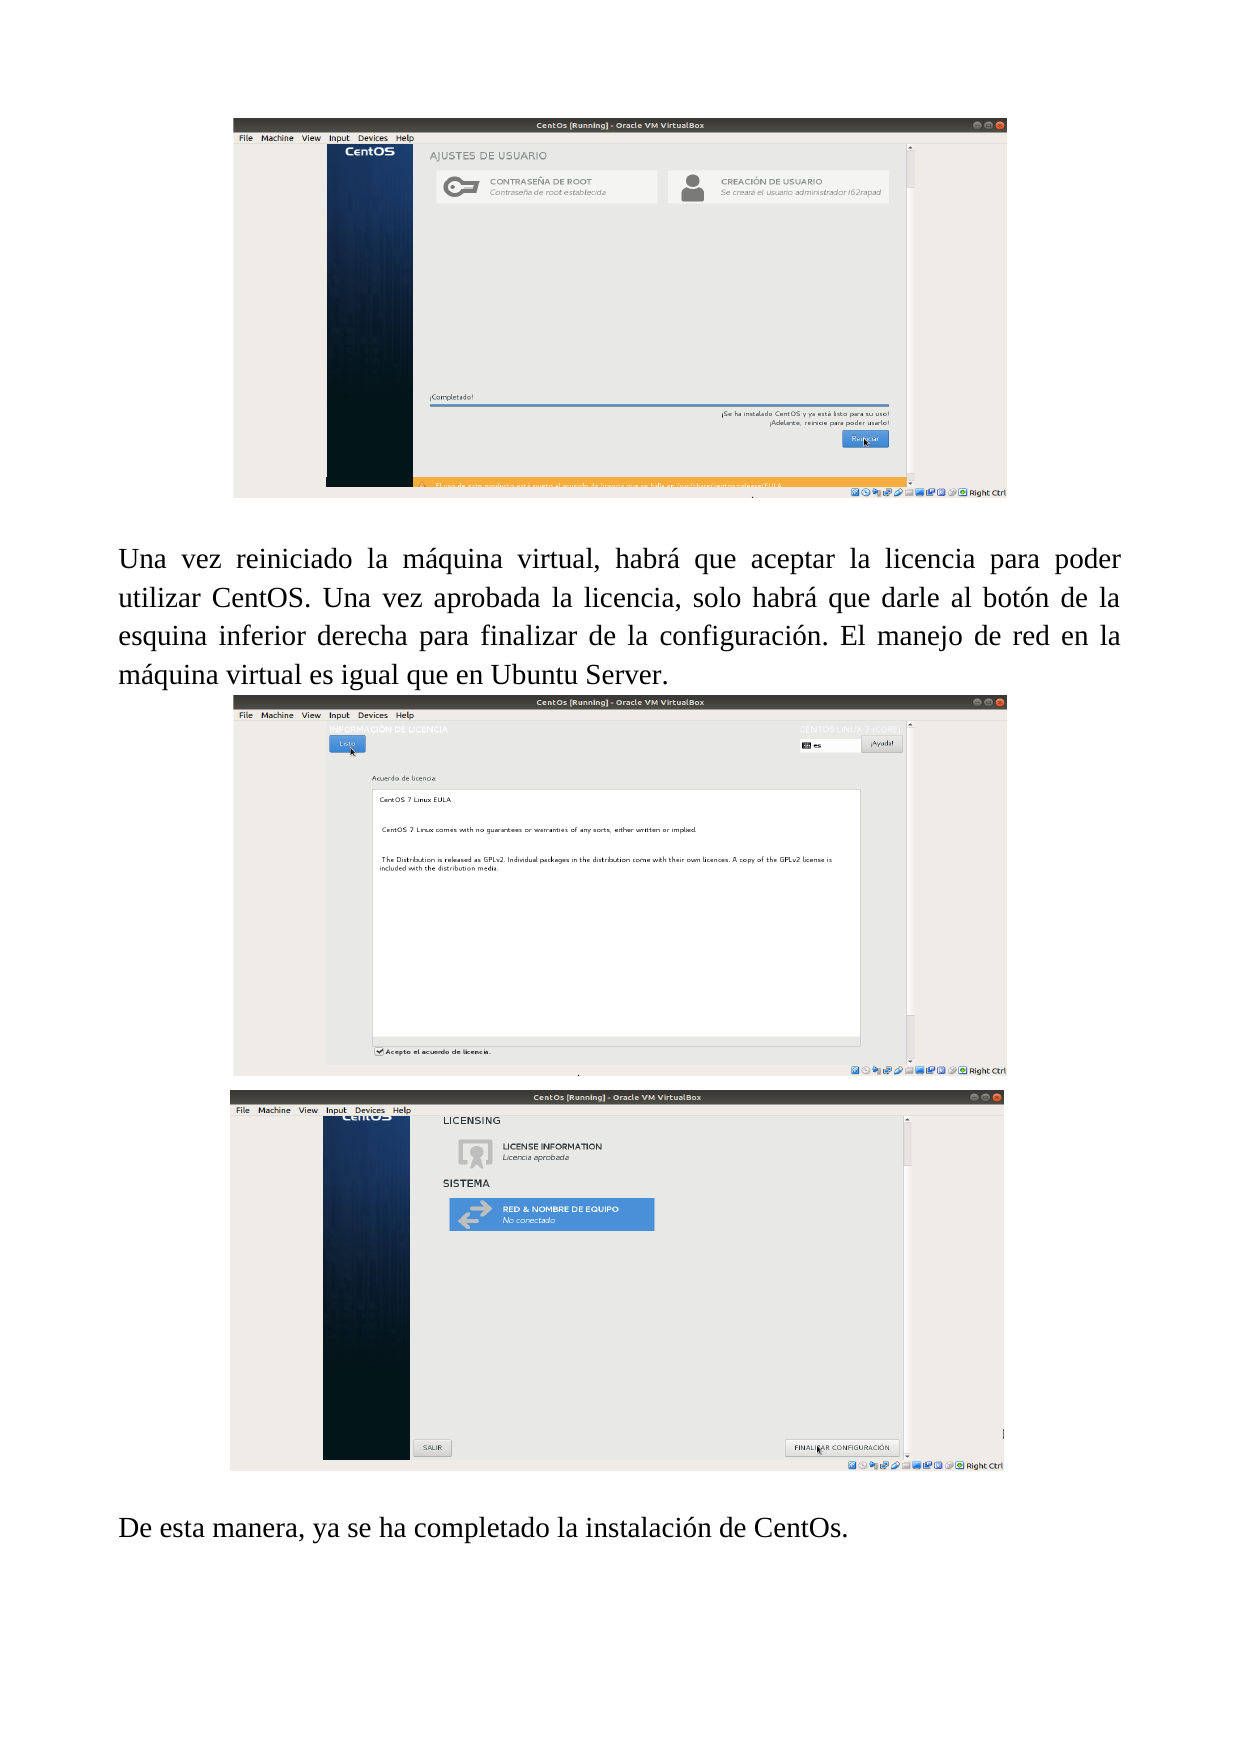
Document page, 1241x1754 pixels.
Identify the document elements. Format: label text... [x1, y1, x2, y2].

picture [230, 1090, 1004, 1471]
picture [233, 118, 1007, 498]
text De esta manera, ya se ha completado la instalación de CentOs. [118, 1510, 1122, 1543]
text Una vez reiniciado la máquina virtual, habrá que aceptar la licencia para poder utilizar CentOS. Una vez aprobada la licencia, solo habrá que darle al botón de la esquina inferior derecha para finalizar de la configuración. El manejo de red en la máquina virtual es igual que en Ubuntu Server. [118, 541, 1122, 691]
picture [233, 695, 1007, 1076]
